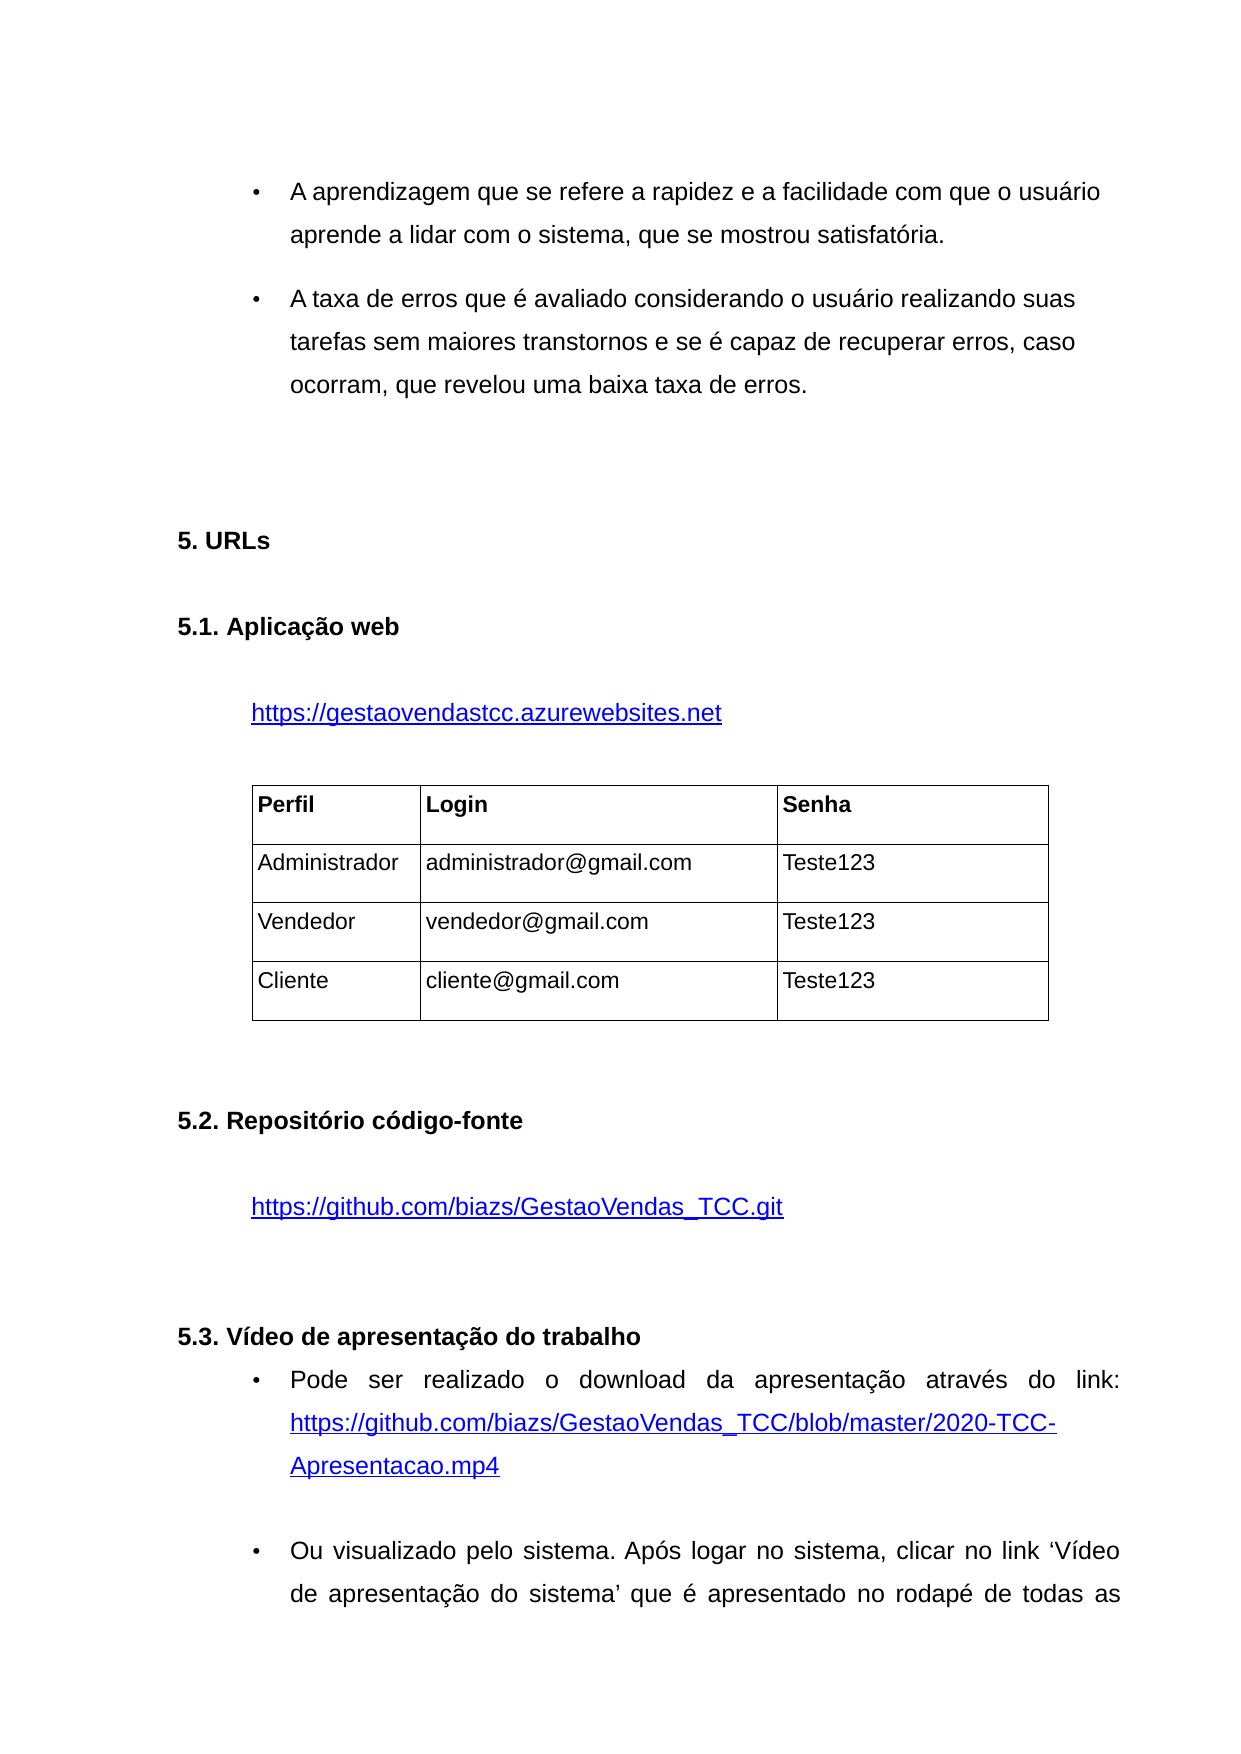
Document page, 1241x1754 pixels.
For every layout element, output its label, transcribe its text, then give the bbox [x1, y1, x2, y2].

table_cell Teste123 [778, 962, 1048, 1020]
list A aprendizagem que se refere a rapidez e a facilidade com que o usuário aprende a lidar com o sistema, que se mostrou satisfatória. [252, 177, 1122, 249]
subtitle 5.3. Vídeo de apresentação do trabalho [177, 1322, 1122, 1350]
table_header Perfil [253, 786, 420, 843]
table_cell Teste123 [778, 845, 1048, 902]
table_header Login [421, 786, 777, 843]
table_cell administrador@gmail.com [421, 845, 777, 902]
subtitle 5. URLs [177, 526, 1122, 555]
list A taxa de erros que é avaliado considerando o usuário realizando suas tarefas sem maiores transtornos e se é capaz de recuperar erros, caso ocorram, que revelou uma baixa taxa de erros. [252, 284, 1122, 399]
list Ou visualizado pelo sistema. Após logar no sistema, clicar no link ‘Vídeo de apresentação do sistema’ que é apresentado no rodapé de todas as [252, 1536, 1122, 1608]
table_cell Administrador [253, 845, 420, 902]
text https://gestaovendastcc.azurewebsites.net [177, 698, 1122, 727]
list Pode ser realizado o download da apresentação através do link: https://github.com/biazs/GestaoVendas_TCC/blob/master/2020-TCC-Apresentacao.mp4 [252, 1365, 1122, 1480]
table_cell Cliente [253, 962, 420, 1020]
table_header Senha [778, 786, 1048, 843]
subtitle 5.1. Aplicação web [177, 612, 1122, 641]
table_cell Vendedor [253, 903, 420, 961]
table_cell Teste123 [778, 903, 1048, 961]
table_cell vendedor@gmail.com [421, 903, 777, 961]
table_cell cliente@gmail.com [421, 962, 777, 1020]
subtitle 5.2. Repositório código-fonte [177, 1106, 1122, 1135]
text https://github.com/biazs/GestaoVendas_TCC.git [177, 1192, 1122, 1221]
